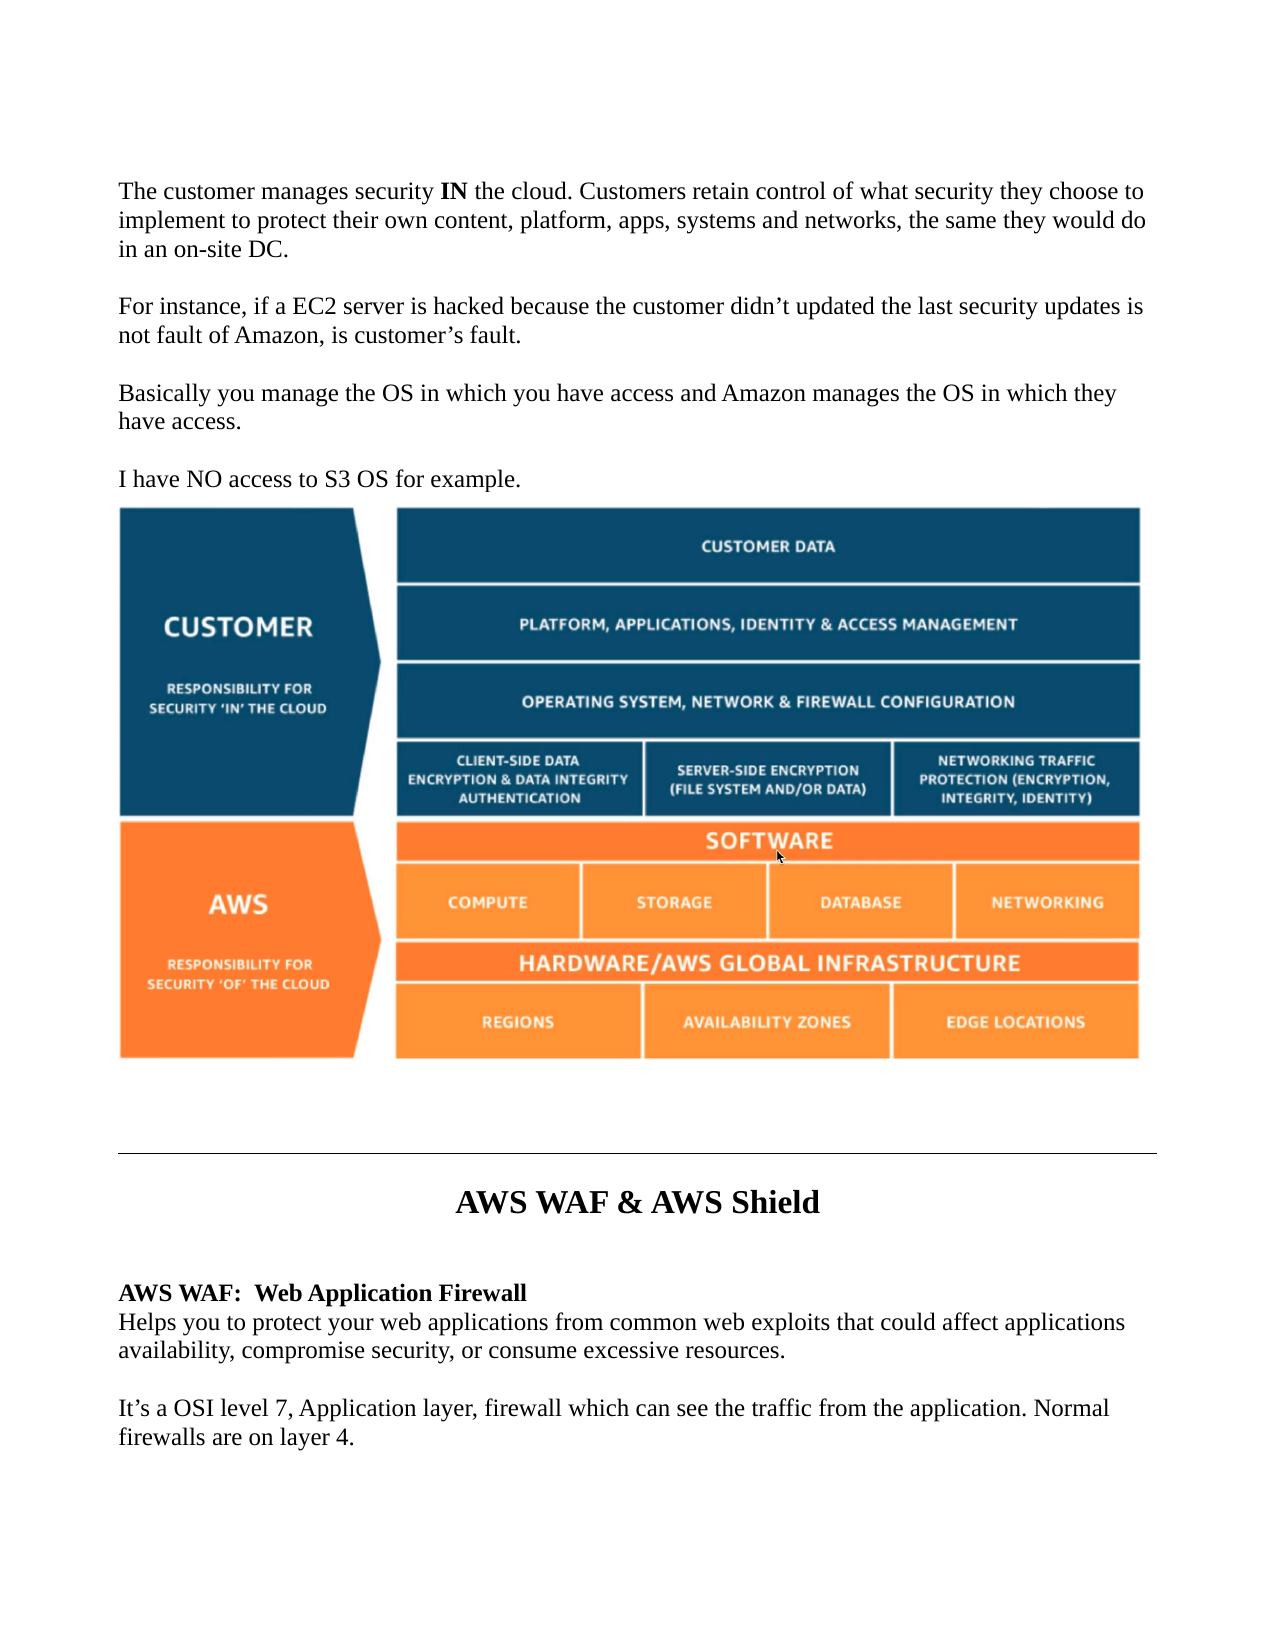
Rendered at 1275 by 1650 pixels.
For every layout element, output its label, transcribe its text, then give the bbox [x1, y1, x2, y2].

text Basically you manage the OS in which you have access and Amazon manages the OS in which they have access. [118, 378, 1157, 435]
text It’s a OSI level 7, Application layer, firewall which can see the traffic from the application. Normal firewalls are on layer 4. [118, 1393, 1157, 1451]
text Helps you to protect your web applications from common web exploits that could affect applications availability, compromise security, or consume excessive resources. [118, 1307, 1157, 1364]
text For instance, if a EC2 server is hacked because the customer didn’t updated the last security updates is not fault of Amazon, is customer’s fault. [118, 291, 1157, 349]
text I have NO access to S3 OS for example. [118, 464, 1157, 493]
text AWS WAF: Web Application Firewall [118, 1278, 1157, 1307]
picture [112, 492, 1151, 1063]
text The customer manages security IN the cloud. Customers retain control of what security they choose to implement to protect their own content, platform, apps, systems and networks, the same they would do in an on-site DC. [118, 176, 1157, 263]
text AWS WAF & AWS Shield [118, 1182, 1157, 1221]
